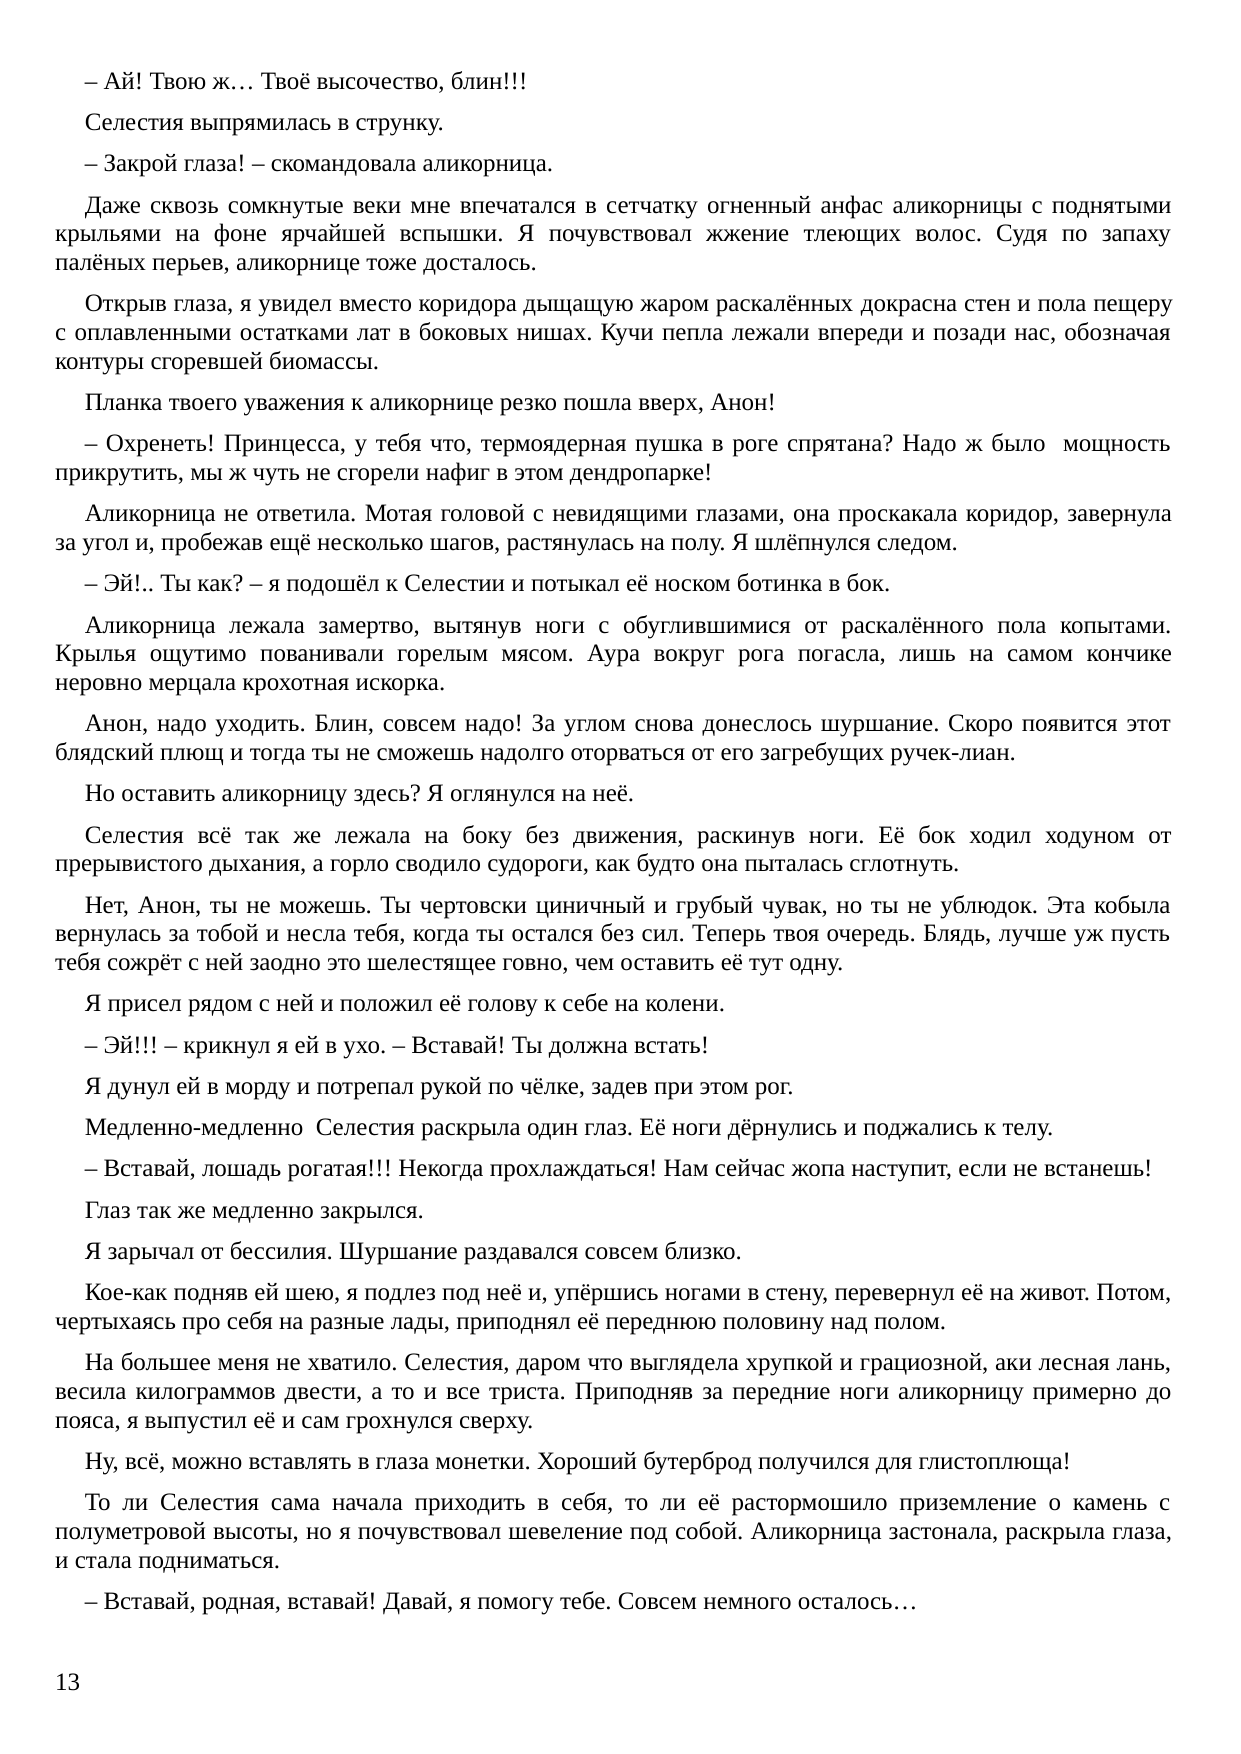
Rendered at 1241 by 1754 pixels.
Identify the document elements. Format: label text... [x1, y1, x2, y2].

text – Охренеть! Принцесса, у тебя что, термоядерная пушка в роге спрятана? Надо ж было мощность прикрутить, мы ж чуть не сгорели нафиг в этом дендропарке! [55, 428, 1173, 486]
text Медленно-медленно Селестия раскрыла один глаз. Её ноги дёрнулись и поджались к телу. [55, 1112, 1173, 1141]
text Анон, надо уходить. Блин, совсем надо! За углом снова донеслось шуршание. Скоро появится этот блядский плющ и тогда ты не сможешь надолго оторваться от его загребущих ручек-лиан. [55, 708, 1173, 766]
text Я присел рядом с ней и положил её голову к себе на колени. [55, 988, 1173, 1017]
text Глаз так же медленно закрылся. [55, 1195, 1173, 1223]
text Даже сквозь сомкнутые веки мне впечатался в сетчатку огненный анфас аликорницы с поднятыми крыльями на фоне ярчайшей вспышки. Я почувствовал жжение тлеющих волос. Судя по запаху палёных перьев, аликорнице тоже досталось. [55, 190, 1173, 276]
text Но оставить аликорницу здесь? Я оглянулся на неё. [55, 778, 1173, 807]
text – Ай! Твою ж… Твоё высочество, блин!!! [55, 66, 1173, 95]
text – Закрой глаза! – скомандовала аликорница. [55, 148, 1173, 177]
text Кое-как подняв ей шею, я подлез под неё и, упёршись ногами в стену, перевернул её на живот. Потом, чертыхаясь про себя на разные лады, приподнял её переднюю половину над полом. [55, 1277, 1173, 1335]
text – Эй!.. Ты как? – я подошёл к Селестии и потыкал её носком ботинка в бок. [55, 568, 1173, 597]
text Аликорница лежала замертво, вытянув ноги с обуглившимися от раскалённого пола копытами. Крылья ощутимо пованивали горелым мясом. Аура вокруг рога погасла, лишь на самом кончике неровно мерцала крохотная искорка. [55, 610, 1173, 696]
text Планка твоего уважения к аликорнице резко пошла вверх, Анон! [55, 387, 1173, 416]
text Селестия всё так же лежала на боку без движения, раскинув ноги. Её бок ходил ходуном от прерывистого дыхания, а горло сводило судороги, как будто она пыталась сглотнуть. [55, 820, 1173, 877]
text Я дунул ей в морду и потрепал рукой по чёлке, задев при этом рог. [55, 1071, 1173, 1100]
text – Вставай, лошадь рогатая!!! Некогда прохлаждаться! Нам сейчас жопа наступит, если не встанешь! [55, 1153, 1173, 1182]
text – Вставай, родная, вставай! Давай, я помогу тебе. Совсем немного осталось… [55, 1586, 1173, 1615]
text То ли Селестия сама начала приходить в себя, то ли её растормошило приземление о камень с полуметровой высоты, но я почувствовал шевеление под собой. Аликорница застонала, раскрыла глаза, и стала подниматься. [55, 1487, 1173, 1573]
text Открыв глаза, я увидел вместо коридора дыщащую жаром раскалённых докрасна стен и пола пещеру с оплавленными остатками лат в боковых нишах. Кучи пепла лежали впереди и позади нас, обозначая контуры сгоревшей биомассы. [55, 288, 1173, 375]
text – Эй!!! – крикнул я ей в ухо. – Вставай! Ты должна встать! [55, 1030, 1173, 1058]
text Нет, Анон, ты не можешь. Ты чертовски циничный и грубый чувак, но ты не ублюдок. Эта кобыла вернулась за тобой и несла тебя, когда ты остался без сил. Теперь твоя очередь. Блядь, лучше уж пусть тебя сожрёт с ней заодно это шелестящее говно, чем оставить её тут одну. [55, 890, 1173, 976]
text Ну, всё, можно вставлять в глаза монетки. Хороший бутерброд получился для глистоплюща! [55, 1446, 1173, 1475]
text Аликорница не ответила. Мотая головой с невидящими глазами, она проскакала коридор, завернула за угол и, пробежав ещё несколько шагов, растянулась на полу. Я шлёпнулся следом. [55, 498, 1173, 556]
text На большее меня не хватило. Селестия, даром что выглядела хрупкой и грациозной, аки лесная лань, весила килограммов двести, а то и все триста. Приподняв за передние ноги аликорницу примерно до пояса, я выпустил её и сам грохнулся сверху. [55, 1347, 1173, 1433]
text Я зарычал от бессилия. Шуршание раздавался совсем близко. [55, 1236, 1173, 1265]
text Селестия выпрямилась в струнку. [55, 107, 1173, 136]
